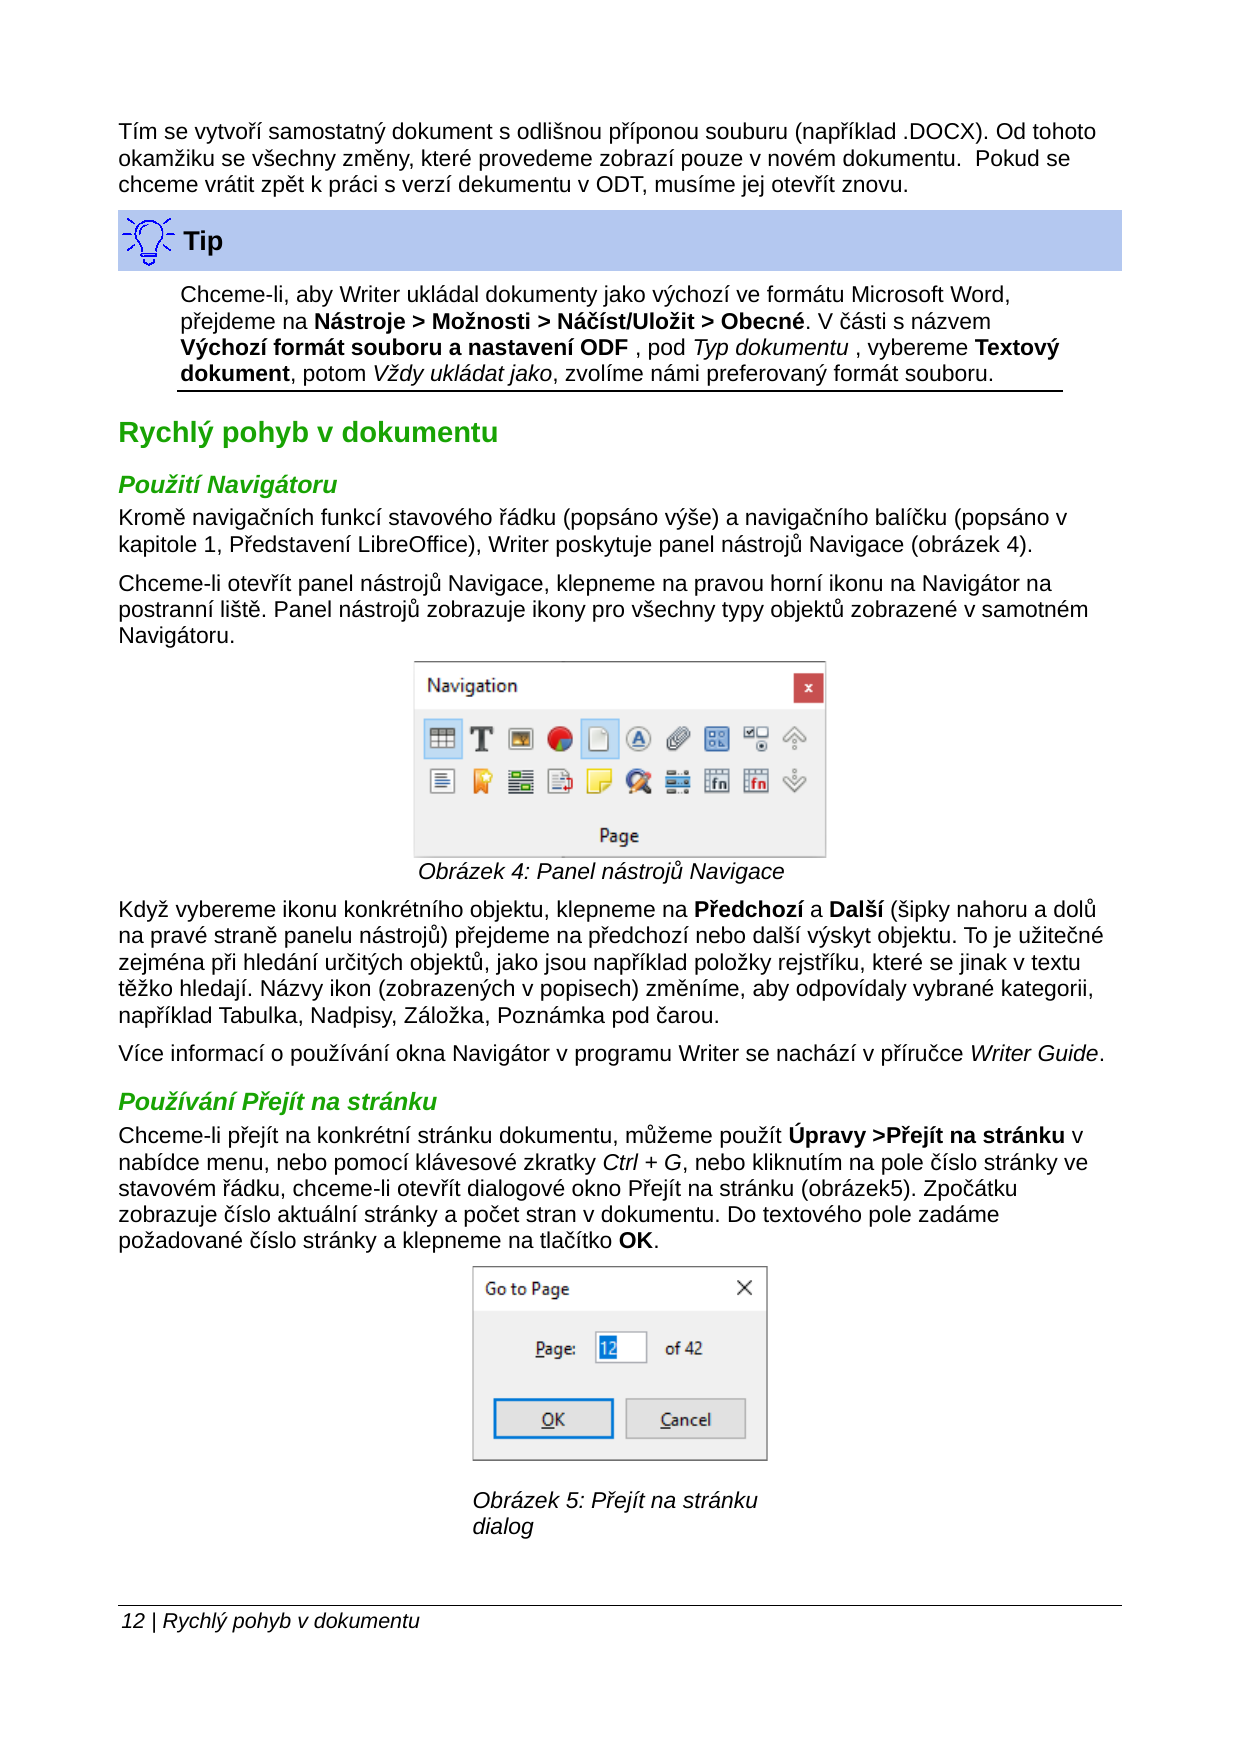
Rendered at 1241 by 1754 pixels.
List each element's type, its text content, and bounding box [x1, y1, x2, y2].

picture [413, 661, 827, 858]
text Chceme-li otevřít panel nástrojů Navigace, klepneme na pravou horní ikonu na Navigátor na postranní liště. Panel nástrojů zobrazuje ikony pro všechny typy objektů zobrazené v samotném Navigátoru. [118, 569, 1122, 649]
subtitle Používání Přejít na stránku [118, 1087, 1122, 1116]
subtitle Použití Navigátoru [118, 470, 1122, 498]
text Když vybereme ikonu konkrétního objektu, klepneme na Předchozí a Další (šipky nahoru a dolů na pravé straně panelu nástrojů) přejdeme na předchozí nebo další výskyt objektu. To je užitečné zejména při hledání určitých objektů, jako jsou například položky rejstříku, které se jinak v textu těžko hledají. Názvy ikon (zobrazených v popisech) změníme, aby odpovídaly vybrané kategorii, například Tabulka, Nadpisy, Záložka, Poznámka pod čarou. [118, 896, 1122, 1028]
subtitle Tip [118, 210, 1122, 271]
text Tím se vytvoří samostatný dokument s odlišnou příponou souburu (například .DOCX). Od tohoto okamžiku se všechny změny, které provedeme zobrazí pouze v novém dokumentu. Pokud se chceme vrátit zpět k práci s verzí dekumentu v ODT, musíme jej otevřít znovu. [118, 118, 1122, 197]
subtitle Rychlý pohyb v dokumentu [118, 416, 1122, 449]
text Obrázek 5: Přejít na stránku dialog [472, 1461, 768, 1540]
text Kromě navigačních funkcí stavového řádku (popsáno výše) a navigačního balíčku (popsáno v kapitole 1, Představení LibreOffice), Writer poskytuje panel nástrojů Navigace (obrázek 4). [118, 504, 1122, 557]
text Obrázek 4: Panel nástrojů Navigace [418, 858, 822, 884]
picture [472, 1266, 768, 1461]
picture [119, 210, 179, 270]
text Chceme-li, aby Writer ukládal dokumenty jako výchozí ve formátu Microsoft Word, přejdeme na Nástroje > Možnosti > Náčíst/Uložit > Obecné. V části s názvem Výchozí formát souboru a nastavení ODF , pod Typ dokumentu , vybereme Textový dokument, potom Vždy ukládat jako, zvolíme námi preferovaný formát souboru. [177, 278, 1063, 390]
text Více informací o používání okna Navigátor v programu Writer se nachází v příručce Writer Guide. [118, 1040, 1122, 1067]
text Chceme-li přejít na konkrétní stránku dokumentu, můžeme použít Úpravy >Přejít na stránku v nabídce menu, nebo pomocí klávesové zkratky Ctrl + G, nebo kliknutím na pole číslo stránky ve stavovém řádku, chceme-li otevřít dialogové okno Přejít na stránku (obrázek5). Zpočátku zobrazuje číslo aktuální stránky a počet stran v dokumentu. Do textového pole zadáme požadované číslo stránky a klepneme na tlačítko OK. [118, 1122, 1122, 1254]
